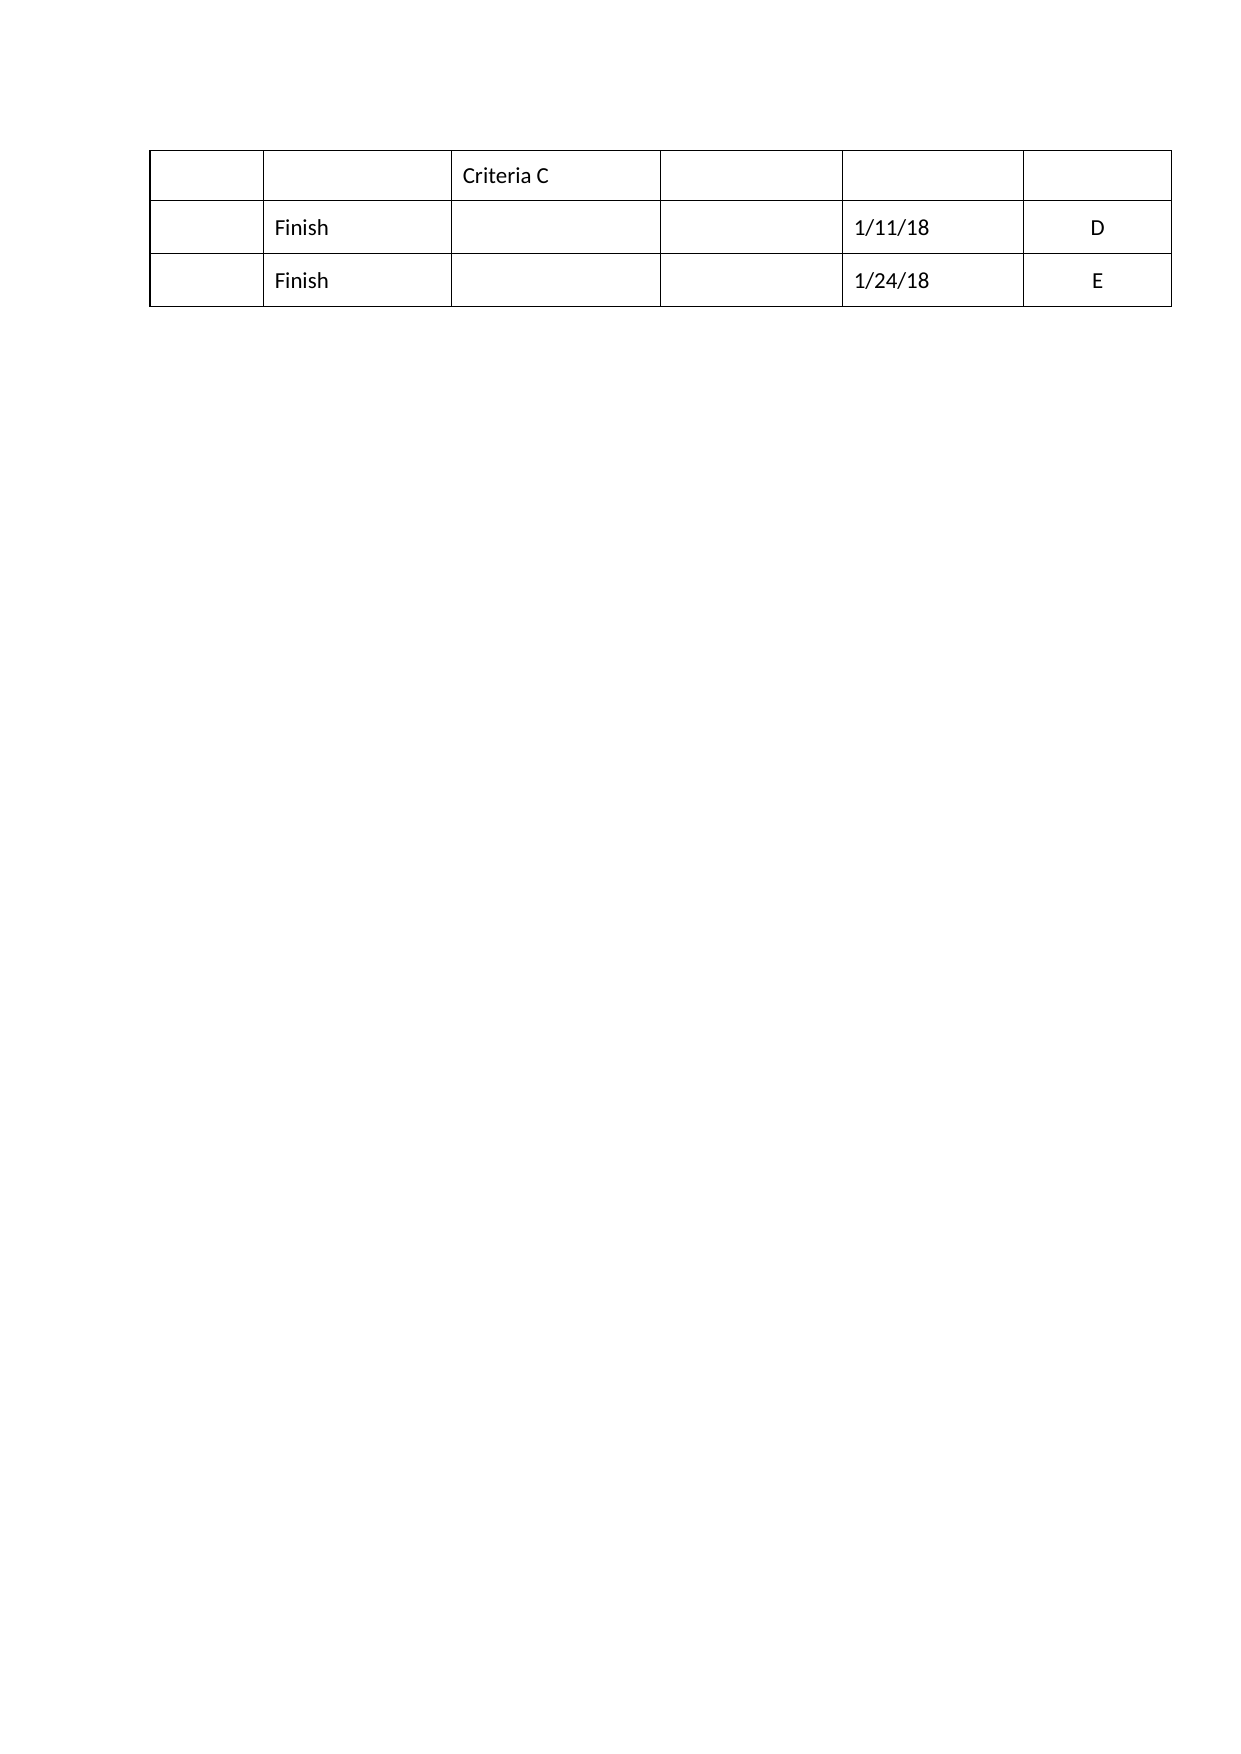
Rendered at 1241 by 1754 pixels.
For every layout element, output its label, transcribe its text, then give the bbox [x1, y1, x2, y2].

table_cell [151, 151, 263, 200]
table_cell Finish [264, 201, 451, 253]
table_cell [661, 254, 842, 306]
table_cell Finish [264, 254, 451, 306]
table_cell [452, 201, 660, 253]
table_cell [661, 201, 842, 253]
table_cell [150, 307, 263, 356]
table_cell [264, 151, 451, 200]
table_cell 1/24/18 [843, 254, 1023, 306]
table_cell E [1024, 254, 1171, 306]
table_cell [263, 307, 475, 356]
table_cell [452, 254, 660, 306]
table_cell [661, 151, 842, 200]
table_cell [611, 307, 754, 356]
table_cell [1023, 307, 1172, 356]
table_cell [151, 201, 263, 253]
table_cell [475, 307, 517, 356]
table_cell [847, 307, 958, 356]
table_cell [754, 307, 847, 356]
table_cell [958, 307, 1023, 356]
table_cell Criteria C [452, 151, 660, 200]
table_cell D [1024, 201, 1171, 253]
table_cell 1/11/18 [843, 201, 1023, 253]
table_cell [151, 254, 263, 306]
table_cell [843, 151, 1023, 200]
table_cell [1024, 151, 1171, 200]
table_cell [517, 307, 611, 356]
